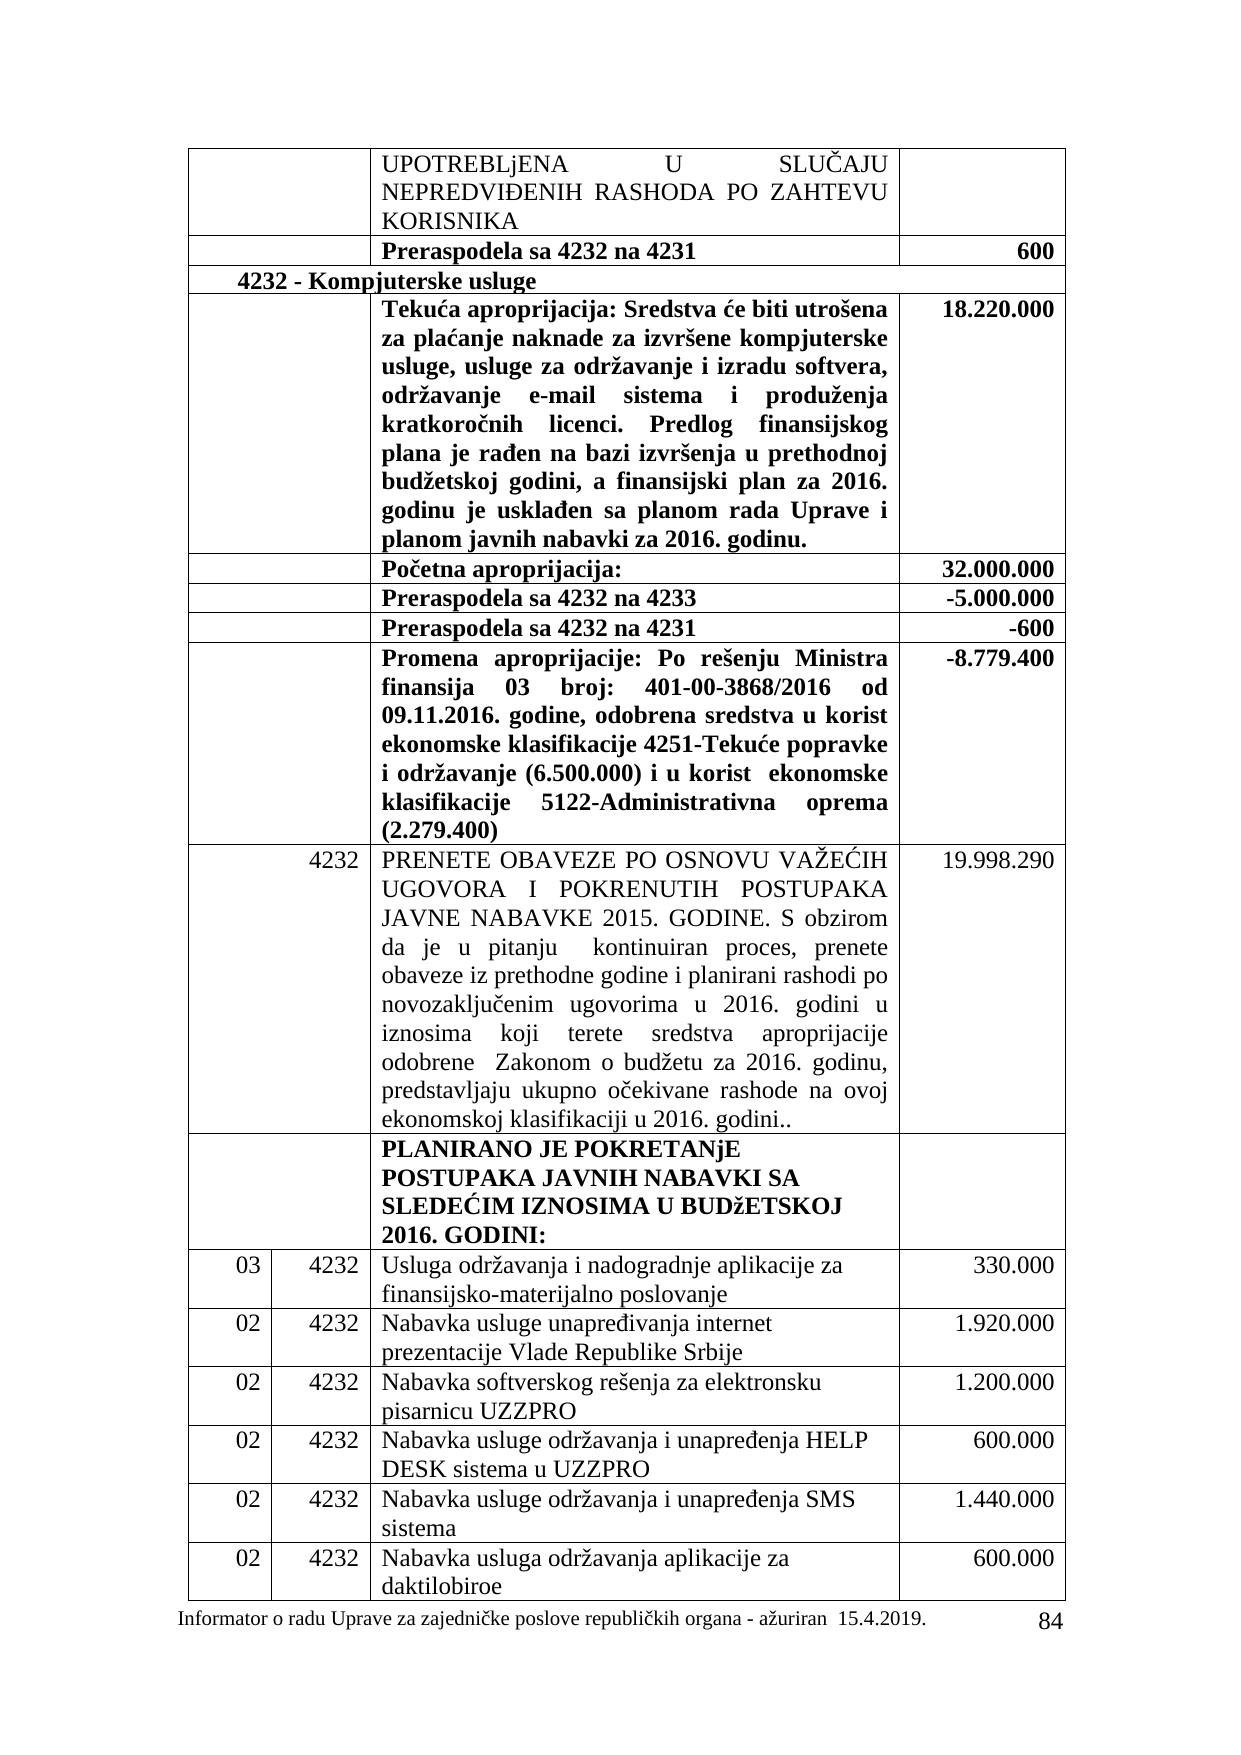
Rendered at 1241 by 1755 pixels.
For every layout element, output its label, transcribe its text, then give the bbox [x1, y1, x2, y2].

table_cell [189, 1134, 370, 1249]
table_cell UPOTREBLjENA U SLUČAJU NEPREDVIĐENIH RASHODA PO ZAHTEVU KORISNIKA [371, 149, 899, 235]
table_cell -8.779.400 [900, 643, 1065, 844]
table_cell 1.920.000 [900, 1309, 1065, 1366]
table_cell Tekuća aproprijacija: Sredstva će biti utrošena za plaćanje naknade za izvršene kompjuterske usluge, usluge za održavanje i izradu softvera, održavanje e-mail sistema i produženja kratkoročnih licenci. Predlog finansijskog plana je rađen na bazi izvršenja u prethodnoj budžetskoj godini, a finansijski plan za 2016. godinu je usklađen sa planom rada Uprave i planom javnih nabavki za 2016. godinu. [371, 294, 899, 553]
table_cell Nabavka usluge održavanja i unapređenja SMS sistema [371, 1484, 899, 1542]
table_cell [189, 149, 370, 235]
table_cell [189, 236, 370, 265]
table_cell 19.998.290 [900, 845, 1065, 1133]
table_cell Nabavka usluga održavanja aplikacije za daktilobiroe [371, 1543, 899, 1600]
table_cell 600.000 [900, 1426, 1065, 1483]
table_cell 1.200.000 [900, 1367, 1065, 1424]
table_cell 4232 [272, 1309, 370, 1366]
table_cell [189, 294, 370, 553]
table_cell 4232 - Kompjuterske usluge [189, 266, 1065, 293]
table_cell Nabavka usluge unapređivanja internet prezentacije Vlade Republike Srbije [371, 1309, 899, 1366]
table_cell Početna aproprijacija: [371, 554, 899, 582]
table_cell 4232 [272, 1426, 370, 1483]
table_cell [189, 554, 370, 582]
table_cell [189, 613, 370, 642]
table_cell 02 [189, 1367, 271, 1424]
table_cell 02 [189, 1426, 271, 1483]
table_cell 02 [189, 1484, 271, 1542]
table_cell 4232 [189, 845, 370, 1133]
table_cell Preraspodela sa 4232 na 4231 [371, 613, 899, 642]
table_cell Nabavka softverskog rešenja za elektronsku pisarnicu UZZPRO [371, 1367, 899, 1424]
table_cell -5.000.000 [900, 584, 1065, 612]
table_cell [189, 643, 370, 844]
table_cell 03 [189, 1250, 271, 1307]
table_cell Usluga održavanja i nadogradnje aplikacije za finansijsko-materijalno poslovanje [371, 1250, 899, 1307]
table_cell Preraspodela sa 4232 na 4231 [371, 236, 899, 265]
table_cell [900, 1134, 1065, 1249]
table_cell 4232 [272, 1543, 370, 1600]
table_cell 4232 [272, 1250, 370, 1307]
table_cell 18.220.000 [900, 294, 1065, 553]
table_cell 600.000 [900, 1543, 1065, 1600]
table_cell PRENETE OBAVEZE PO OSNOVU VAŽEĆIH UGOVORA I POKRENUTIH POSTUPAKA JAVNE NABAVKE 2015. GODINE. S obzirom da je u pitanju kontinuiran proces, prenete obaveze iz prethodne godine i planirani rashodi po novozaklјučenim ugovorima u 2016. godini u iznosima koji terete sredstva aproprijacije odobrene Zakonom o budžetu za 2016. godinu, predstavlјaju ukupno očekivane rashode na ovoj ekonomskoj klasifikaciji u 2016. godini.. [371, 845, 899, 1133]
table_cell 02 [189, 1543, 271, 1600]
table_cell 330.000 [900, 1250, 1065, 1307]
table_cell 32.000.000 [900, 554, 1065, 582]
table_cell 1.440.000 [900, 1484, 1065, 1542]
table_cell 02 [189, 1309, 271, 1366]
table_cell [900, 149, 1065, 235]
table_cell Promena aproprijacije: Po rešenju Ministra finansija 03 broj: 401-00-3868/2016 od 09.11.2016. godine, odobrena sredstva u korist ekonomske klasifikacije 4251-Tekuće popravke i održavanje (6.500.000) i u korist ekonomske klasifikacije 5122-Administrativna oprema (2.279.400) [371, 643, 899, 844]
table_cell 4232 [272, 1484, 370, 1542]
table_cell 4232 [272, 1367, 370, 1424]
table_cell Preraspodela sa 4232 na 4233 [371, 584, 899, 612]
table_cell 600 [900, 236, 1065, 265]
table_cell [189, 584, 370, 612]
table_cell -600 [900, 613, 1065, 642]
table_cell PLANIRANO JE POKRETANјE POSTUPAKA JAVNIH NABAVKI SA SLEDEĆIM IZNOSIMA U BUDžETSKOJ 2016. GODINI: [371, 1134, 899, 1249]
table_cell Nabavka usluge održavanja i unapređenja HELP DESK sistema u UZZPRO [371, 1426, 899, 1483]
